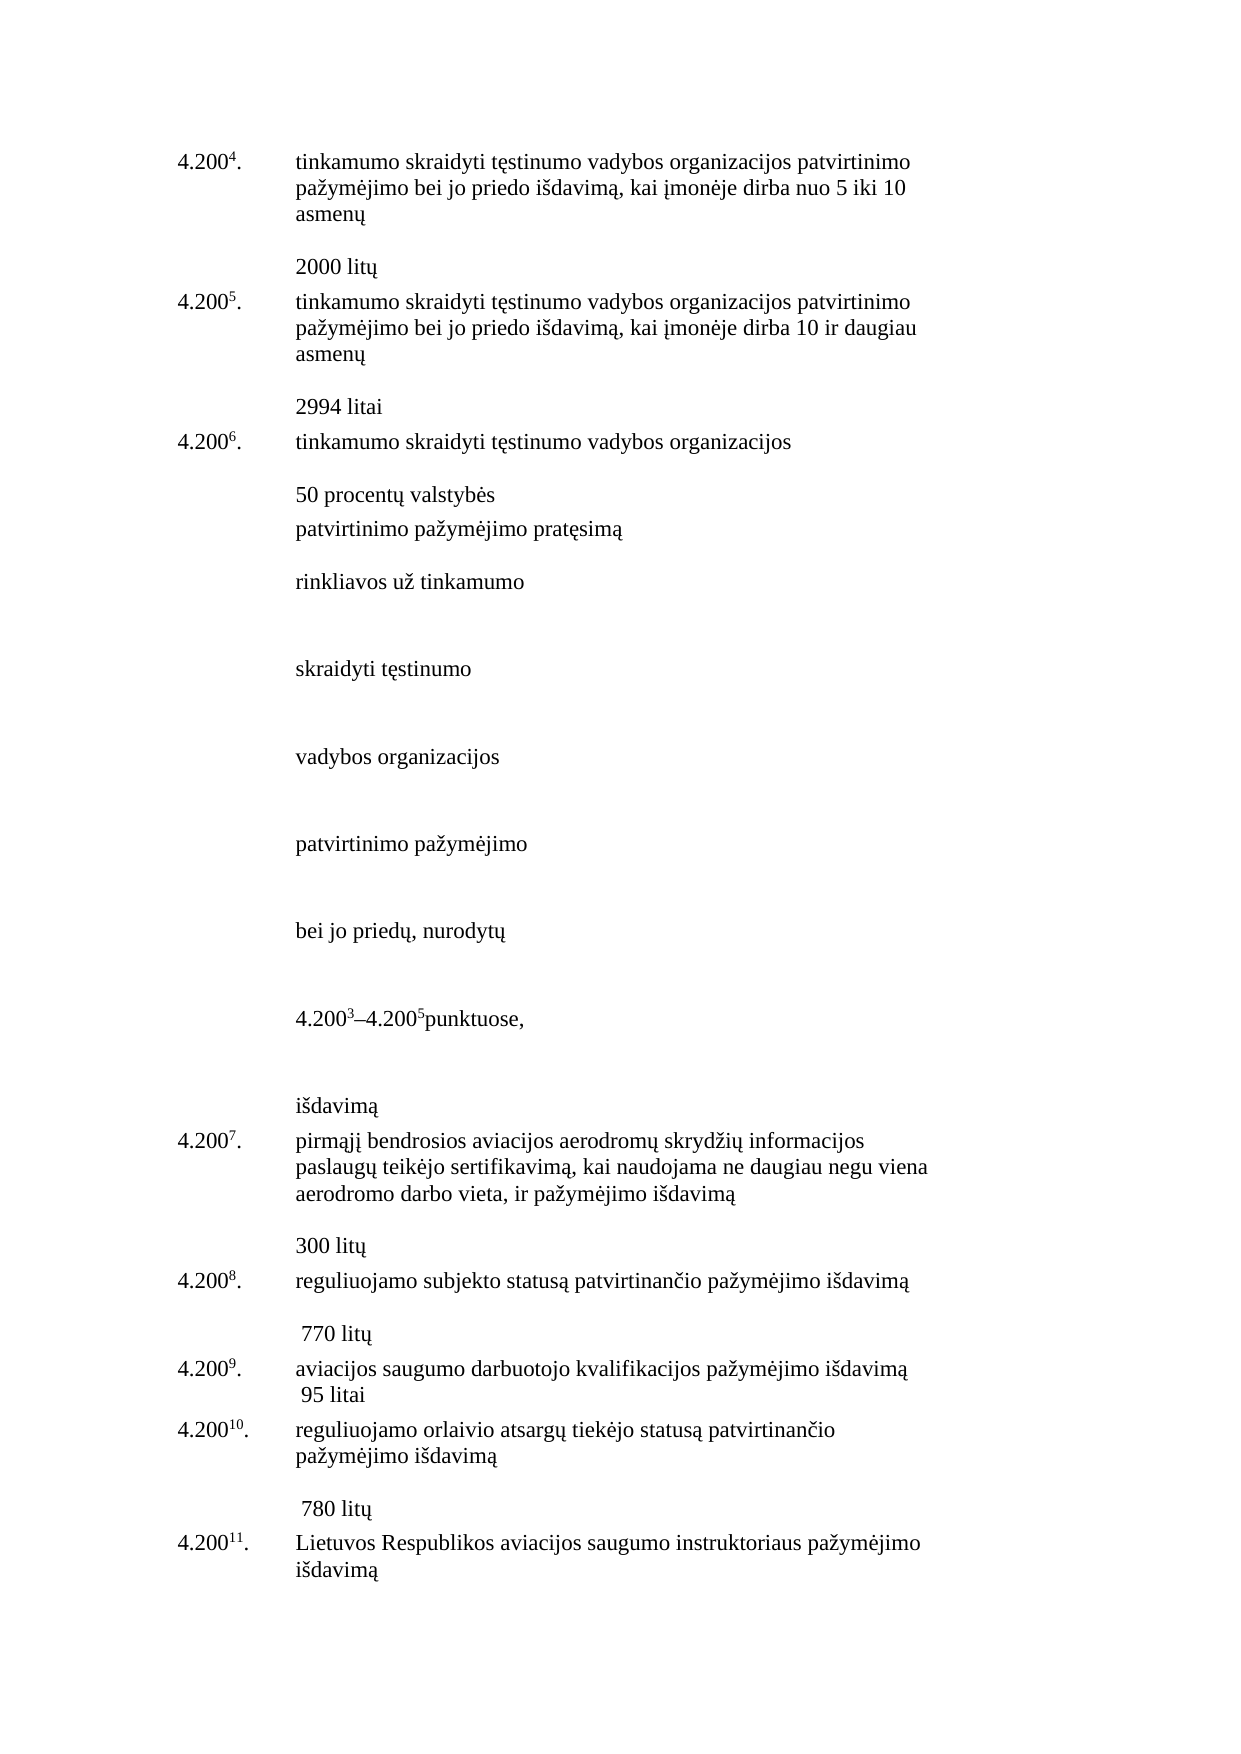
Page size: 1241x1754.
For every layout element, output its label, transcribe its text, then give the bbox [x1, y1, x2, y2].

text patvirtinimo pažymėjimo [177, 777, 945, 857]
text 4.2008. reguliuojamo subjekto statusą patvirtinančio pažymėjimo išdavimą 770 litų [177, 1267, 930, 1346]
text bei jo priedų, nurodytų [177, 865, 945, 944]
text 4.2009. aviacijos saugumo darbuotojo kvalifikacijos pažymėjimo išdavimą 95 litai [177, 1354, 945, 1407]
text 4.2003–4.2005punktuose, [177, 952, 945, 1031]
text 4.2007. pirmąjį bendrosios aviacijos aerodromų skrydžių informacijos paslaugų teikėjo sertifikavimą, kai naudojama ne daugiau negu viena aerodromo darbo vieta, ir pažymėjimo išdavimą 300 litų [177, 1127, 945, 1259]
text 4.2006. tinkamumo skraidyti tęstinumo vadybos organizacijos 50 procentų valstybės [177, 428, 945, 507]
text 4.20011. Lietuvos Respublikos aviacijos saugumo instruktoriaus pažymėjimo išdavimą [177, 1529, 930, 1582]
text 4.20010. reguliuojamo orlaivio atsargų tiekėjo statusą patvirtinančio pažymėjimo išdavimą 780 litų [177, 1416, 930, 1521]
text išdavimą [177, 1040, 945, 1119]
text skraidyti tęstinumo [177, 603, 945, 682]
text 4.2004. tinkamumo skraidyti tęstinumo vadybos organizacijos patvirtinimo pažymėjimo bei jo priedo išdavimą, kai įmonėje dirba nuo 5 iki 10 asmenų 2000 litų [177, 148, 945, 279]
text patvirtinimo pažymėjimo pratęsimą rinkliavos už tinkamumo [177, 515, 945, 594]
text vadybos organizacijos [177, 690, 945, 769]
text 4.2005. tinkamumo skraidyti tęstinumo vadybos organizacijos patvirtinimo pažymėjimo bei jo priedo išdavimą, kai įmonėje dirba 10 ir daugiau asmenų 2994 litai [177, 288, 945, 419]
